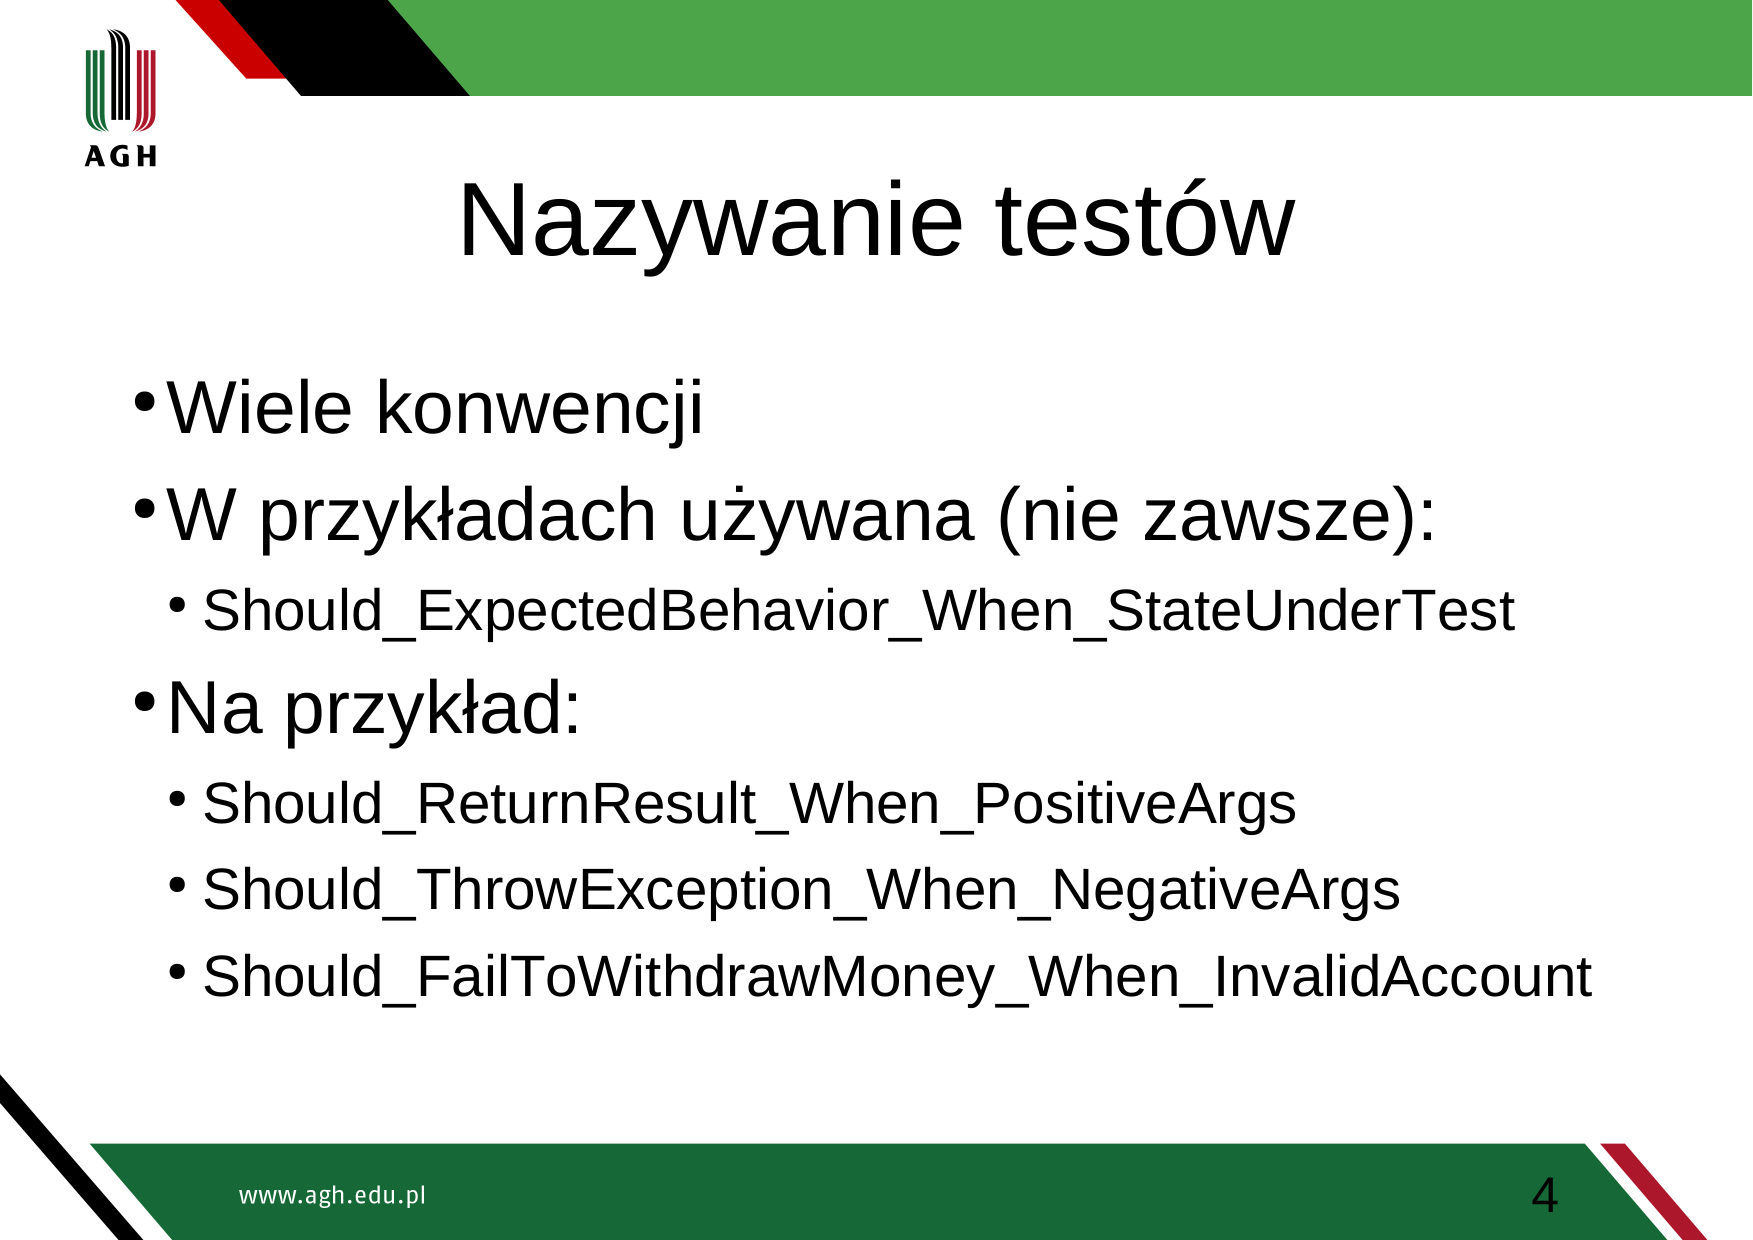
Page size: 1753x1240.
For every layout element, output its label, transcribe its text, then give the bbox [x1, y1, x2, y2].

subtitle Wiele konwencji W przykładach używana (nie zawsze): Should_ExpectedBehavior_When_StateUnderTest Na przykład: Should_ReturnResult_When_PositiveArgs Should_ThrowException_When_NegativeArgs Should_FailToWithdrawMoney_When_InvalidAccount [131, 358, 1622, 1103]
title Nazywanie testów [131, 110, 1622, 317]
picture [0, 0, 1753, 1240]
